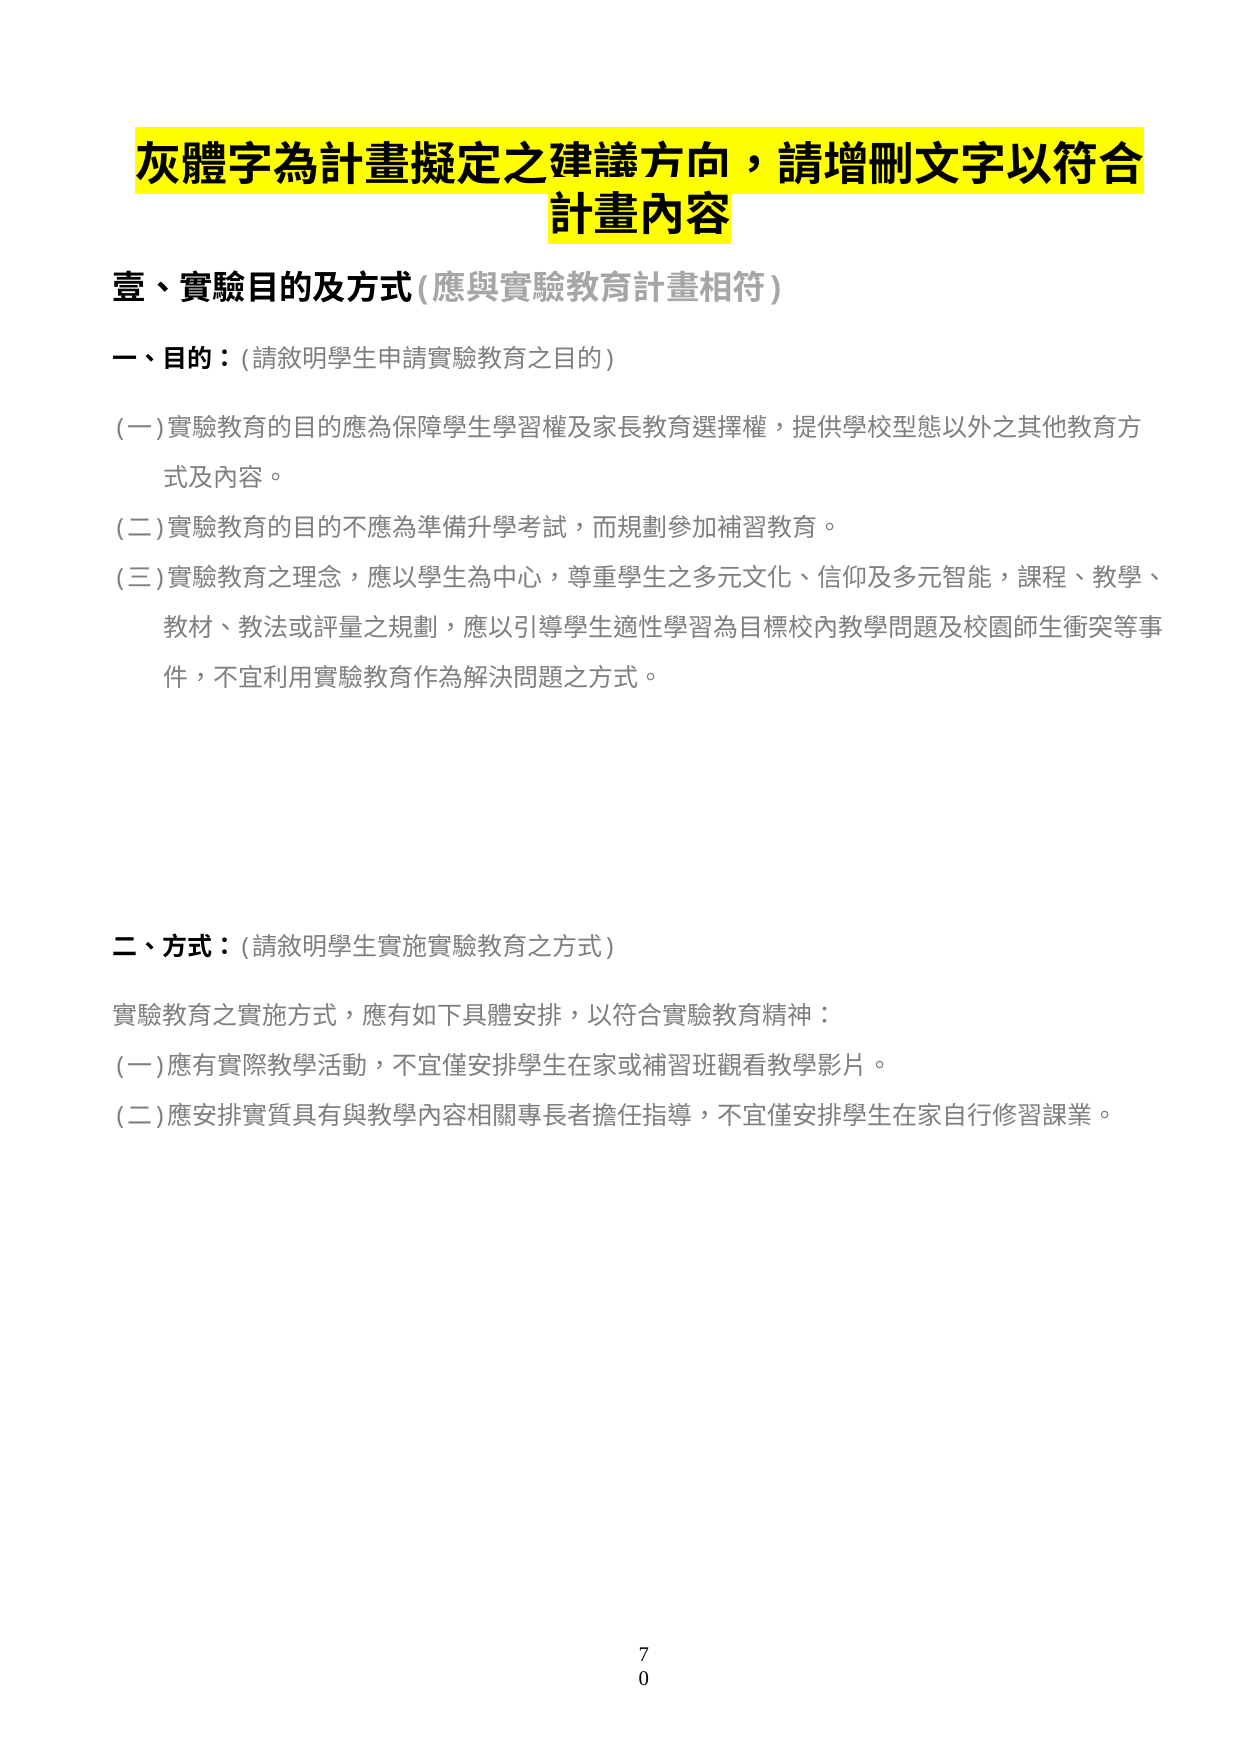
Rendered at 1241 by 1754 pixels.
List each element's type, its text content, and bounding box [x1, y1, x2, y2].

text (一)應有實際教學活動，不宜僅安排學生在家或補習班觀看教學影片。 [112, 1034, 1167, 1084]
text 實驗教育之實施方式，應有如下具體安排，以符合實驗教育精神： [112, 984, 1167, 1034]
text (二)實驗教育的目的不應為準備升學考試，而規劃參加補習教育。 [112, 497, 1167, 547]
text 灰體字為計畫擬定之建議方向，請增刪文字以符合計畫內容 [112, 140, 1167, 240]
text (二)應安排實質具有與教學內容相關專長者擔任指導，不宜僅安排學生在家自行修習課業。 [112, 1084, 1167, 1134]
text 一、目的：(請敘明學生申請實驗教育之目的) [112, 328, 1167, 378]
text (一)實驗教育的目的應為保障學生學習權及家長教育選擇權，提供學校型態以外之其他教育方式及內容。 [112, 397, 1167, 497]
text 壹、實驗目的及方式(應與實驗教育計畫相符) [112, 259, 1167, 309]
text (三)實驗教育之理念，應以學生為中心，尊重學生之多元文化、信仰及多元智能，課程、教學、教材、教法或評量之規劃，應以引導學生適性學習為目標校內教學問題及校園師生衝突等事件，不宜利用實驗教育作為解決問題之方式。 [112, 547, 1167, 697]
text 二、方式：(請敘明學生實施實驗教育之方式) [112, 915, 1167, 965]
